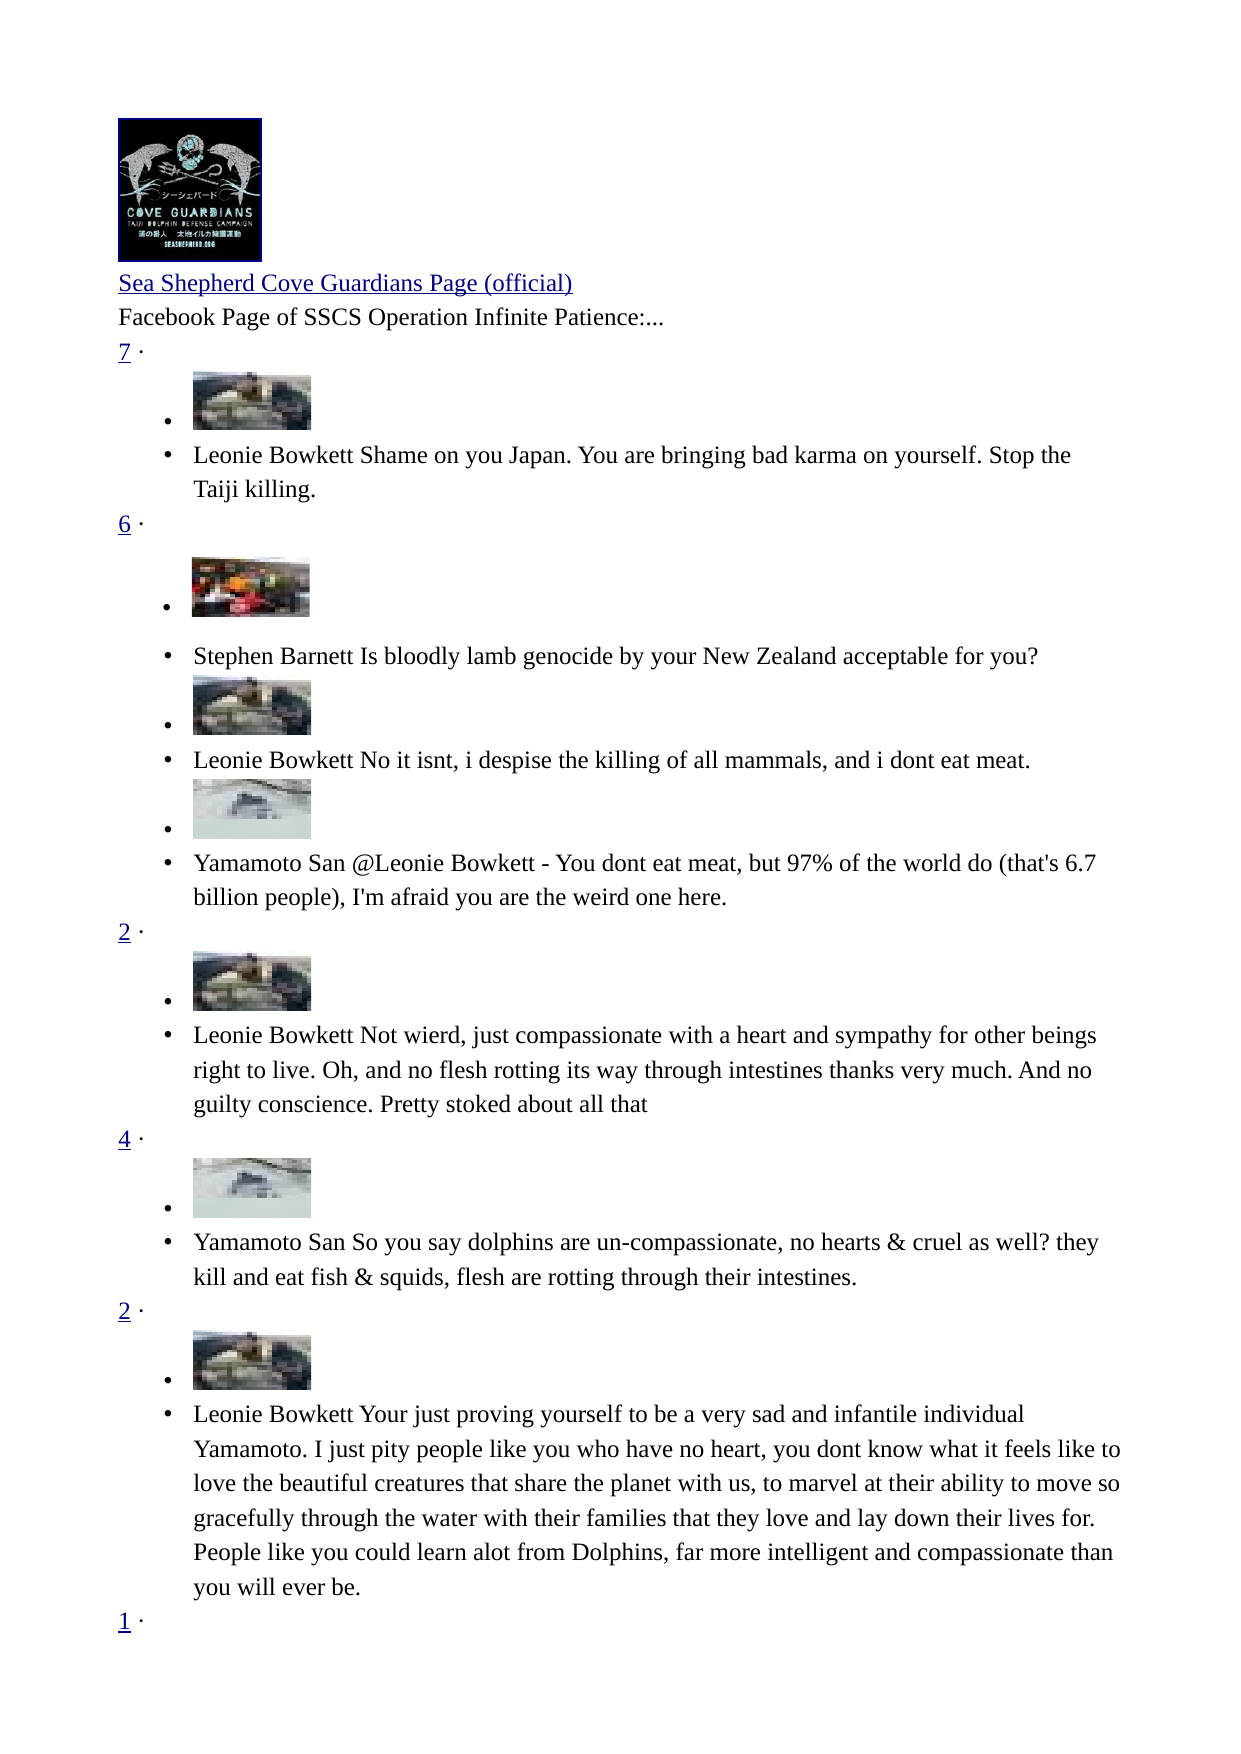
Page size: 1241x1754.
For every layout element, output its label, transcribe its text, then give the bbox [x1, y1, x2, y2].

picture [120, 120, 260, 260]
list Stephen Barnett Is bloodly lamb genocide by your New Zealand acceptable for you? [164, 641, 1122, 670]
text 1 · [118, 1606, 1122, 1635]
list Yamamoto San @Leonie Bowkett - You dont eat meat, but 97% of the world do (that's 6.7 billion people), I'm afraid you are the weird one here. [164, 848, 1122, 911]
picture [193, 1330, 312, 1390]
picture [193, 1158, 312, 1218]
picture [191, 557, 310, 617]
text 7 · [118, 337, 1122, 365]
text 2 · [118, 1296, 1122, 1325]
list Leonie Bowkett Not wierd, just compassionate with a heart and sympathy for other beings right to live. Oh, and no flesh rotting its way through intestines thanks very much. And no guilty conscience. Pretty stoked about all that [164, 1020, 1122, 1118]
list Yamamoto San So you say dolphins are un-compassionate, no hearts & cruel as well? they kill and eat fish & squids, flesh are rotting through their intestines. [164, 1227, 1122, 1290]
text Facebook Page of SSCS Operation Infinite Patience:... [118, 302, 1122, 331]
text 2 · [118, 917, 1122, 946]
text 6 · [118, 509, 1122, 538]
picture [193, 779, 312, 839]
list Leonie Bowkett Your just proving yourself to be a very sad and infantile individual Yamamoto. I just pity people like you who have no heart, you dont know what it feels like to love the beautiful creatures that share the planet with us, to marvel at their ability to move so gracefully through the water with their families that they love and lay down their lives for. People like you could learn alot from Dolphins, far more intelligent and compassionate than you will ever be. [164, 1399, 1122, 1601]
list Leonie Bowkett Shame on you Japan. You are bringing bad karma on yourself. Stop the Taiji killing. [164, 440, 1122, 503]
picture [193, 371, 312, 430]
picture [193, 951, 312, 1011]
list Leonie Bowkett No it isnt, i despise the killing of all mammals, and i dont eat meat. [164, 745, 1122, 773]
text 4 · [118, 1124, 1122, 1152]
picture [193, 675, 312, 735]
text Sea Shepherd Cove Guardians Page (official) [118, 268, 1122, 296]
